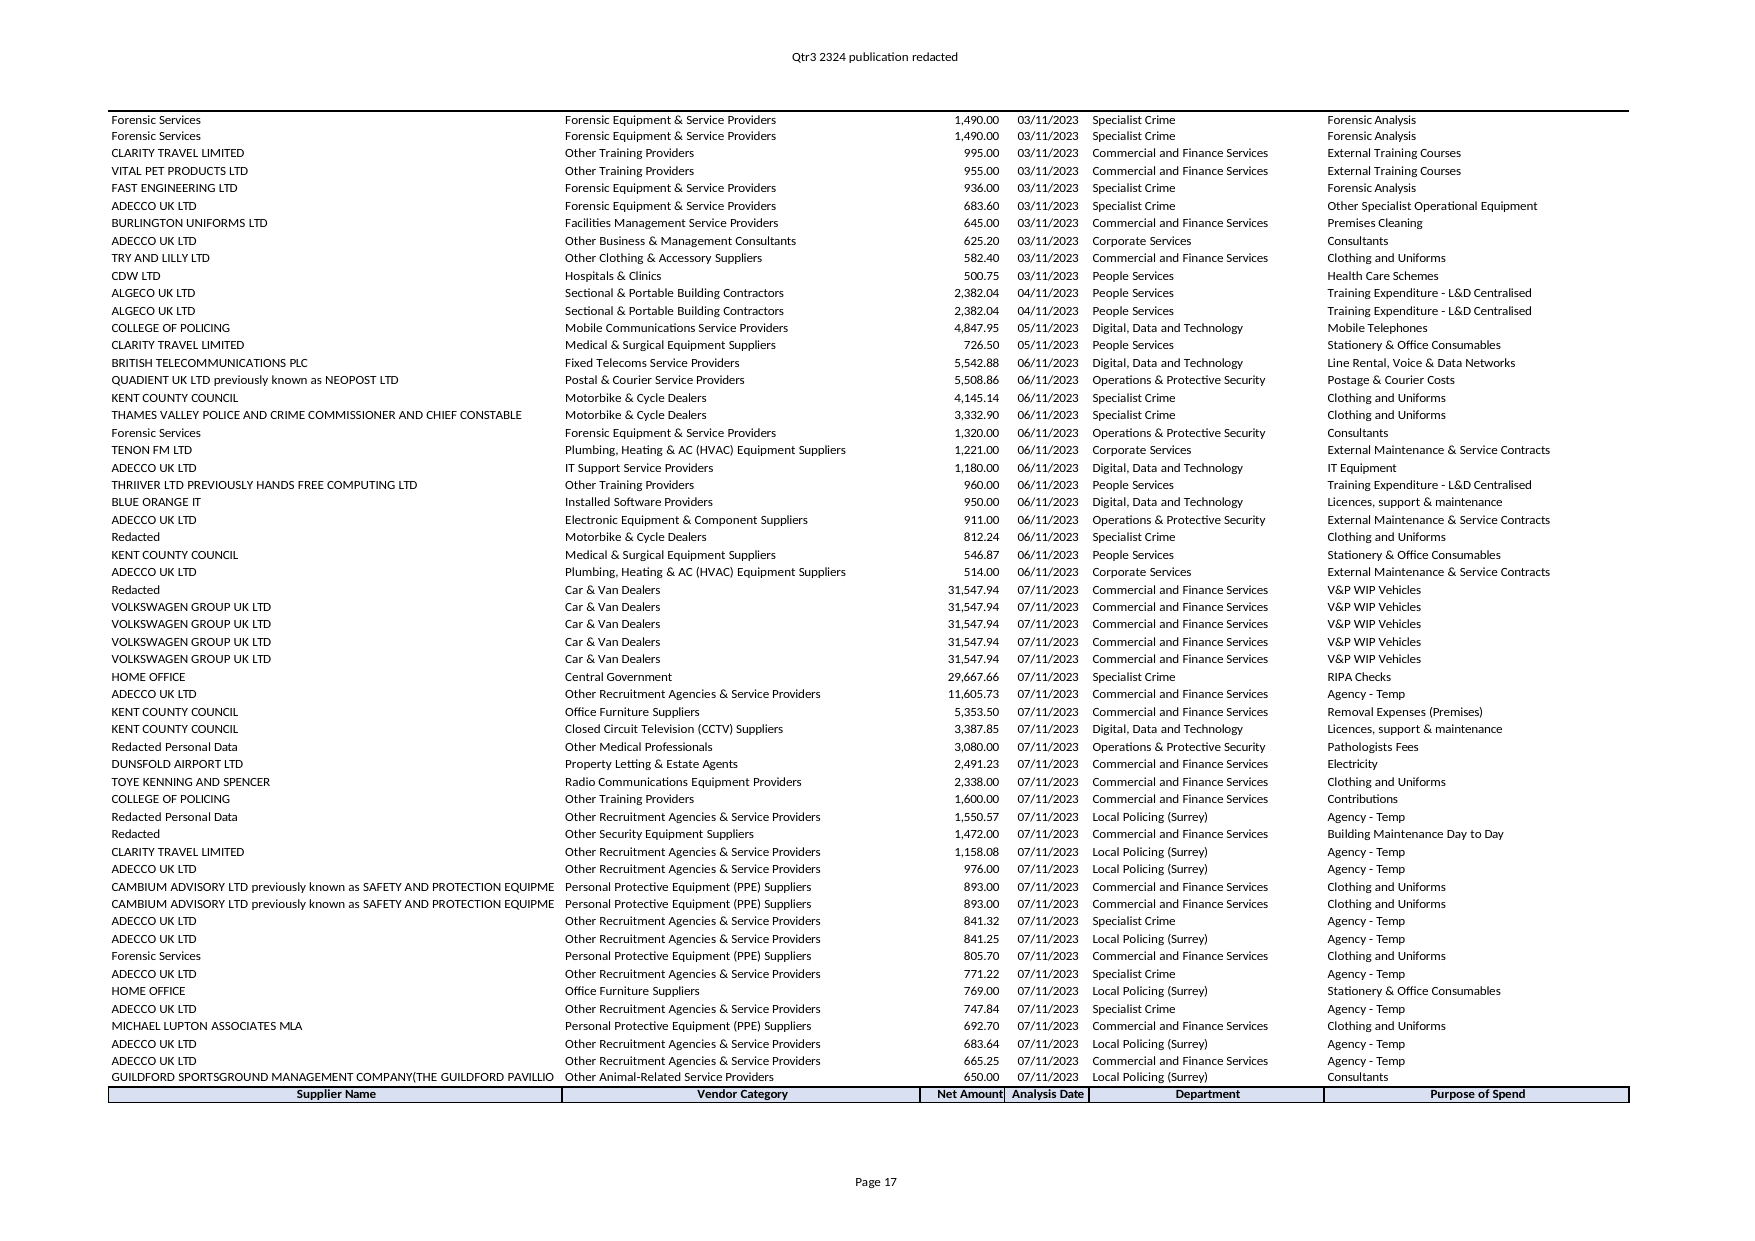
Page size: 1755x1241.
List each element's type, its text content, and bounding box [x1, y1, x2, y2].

table_cell Forensic Equipment & Service Providers [562, 112, 920, 128]
table_cell Clothing and Uniforms [1324, 407, 1629, 425]
table_cell Clothing and Uniforms [1324, 774, 1629, 791]
table_cell People Services [1089, 268, 1324, 285]
table_cell 911.00 [920, 512, 1004, 529]
table_header Purpose of Spend [1325, 1088, 1628, 1102]
table_cell Forensic Services [108, 425, 562, 442]
table_cell Forensic Analysis [1324, 128, 1629, 146]
table_cell TENON FM LTD [108, 442, 562, 460]
table_cell 06/11/2023 [1004, 564, 1089, 582]
table_cell VOLKSWAGEN GROUP UK LTD [108, 599, 562, 617]
table_cell Operations & Protective Security [1089, 512, 1324, 529]
table_cell Digital, Data and Technology [1089, 320, 1324, 337]
table_cell Other Animal-Related Service Providers [562, 1071, 920, 1086]
table_cell 07/11/2023 [1004, 809, 1089, 826]
table_cell 11,605.73 [920, 687, 1004, 704]
table_cell 2,382.04 [920, 303, 1004, 320]
table_cell 06/11/2023 [1004, 512, 1089, 529]
table_cell ADECCO UK LTD [108, 1036, 562, 1053]
table_cell Plumbing, Heating & AC (HVAC) Equipment Suppliers [562, 564, 920, 582]
table_cell Specialist Crime [1089, 914, 1324, 931]
table_cell Commercial and Finance Services [1089, 1053, 1324, 1071]
table_cell 841.25 [920, 931, 1004, 948]
table_cell 4,847.95 [920, 320, 1004, 337]
table_cell ADECCO UK LTD [108, 1001, 562, 1018]
table_cell Commercial and Finance Services [1089, 634, 1324, 652]
table_cell 07/11/2023 [1004, 687, 1089, 704]
table_cell Postal & Courier Service Providers [562, 372, 920, 390]
table_cell 06/11/2023 [1004, 442, 1089, 460]
table_cell Specialist Crime [1089, 198, 1324, 215]
table_cell 893.00 [920, 879, 1004, 896]
table_cell Local Policing (Surrey) [1089, 984, 1324, 1001]
table_cell 976.00 [920, 861, 1004, 879]
table_cell 841.32 [920, 914, 1004, 931]
table_cell Office Furniture Suppliers [562, 984, 920, 1001]
table_cell 950.00 [920, 495, 1004, 512]
table_cell Car & Van Dealers [562, 634, 920, 652]
table_cell FAST ENGINEERING LTD [108, 181, 562, 198]
table_cell V&P WIP Vehicles [1324, 599, 1629, 617]
table_cell ADECCO UK LTD [108, 512, 562, 529]
table_cell Other Specialist Operational Equipment [1324, 198, 1629, 215]
table_cell 1,490.00 [920, 128, 1004, 146]
table_cell VOLKSWAGEN GROUP UK LTD [108, 634, 562, 652]
table_cell Agency - Temp [1324, 966, 1629, 983]
table_cell CAMBIUM ADVISORY LTD previously known as SAFETY AND PROTECTION EQUIPME [108, 896, 562, 913]
table_cell Plumbing, Heating & AC (HVAC) Equipment Suppliers [562, 442, 920, 460]
table_cell Operations & Protective Security [1089, 372, 1324, 390]
table_cell Forensic Equipment & Service Providers [562, 425, 920, 442]
table_cell Commercial and Finance Services [1089, 774, 1324, 791]
table_cell 06/11/2023 [1004, 355, 1089, 372]
table_cell 07/11/2023 [1004, 931, 1089, 948]
table_cell 03/11/2023 [1004, 215, 1089, 233]
table_cell Redacted [108, 826, 562, 844]
table_header Net Amount [921, 1088, 1004, 1102]
table_cell 726.50 [920, 338, 1004, 355]
table_cell 645.00 [920, 215, 1004, 233]
table_cell 05/11/2023 [1004, 338, 1089, 355]
table_cell Local Policing (Surrey) [1089, 809, 1324, 826]
table_cell 31,547.94 [920, 634, 1004, 652]
table_cell KENT COUNTY COUNCIL [108, 704, 562, 721]
table_cell Agency - Temp [1324, 687, 1629, 704]
table_cell 692.70 [920, 1018, 1004, 1036]
table_cell 06/11/2023 [1004, 495, 1089, 512]
table_cell 769.00 [920, 984, 1004, 1001]
table_cell Radio Communications Equipment Providers [562, 774, 920, 791]
table_cell Consultants [1324, 1071, 1629, 1086]
table_cell Local Policing (Surrey) [1089, 931, 1324, 948]
table_cell Mobile Communications Service Providers [562, 320, 920, 337]
table_cell 03/11/2023 [1004, 250, 1089, 268]
table_cell 03/11/2023 [1004, 198, 1089, 215]
table_cell 03/11/2023 [1004, 128, 1089, 146]
table_cell Commercial and Finance Services [1089, 163, 1324, 181]
table_cell 06/11/2023 [1004, 529, 1089, 547]
table_cell Corporate Services [1089, 564, 1324, 582]
table_cell Forensic Equipment & Service Providers [562, 198, 920, 215]
table_cell 500.75 [920, 268, 1004, 285]
table_cell Closed Circuit Television (CCTV) Suppliers [562, 721, 920, 739]
table_cell Car & Van Dealers [562, 617, 920, 634]
table_cell 747.84 [920, 1001, 1004, 1018]
table_cell VITAL PET PRODUCTS LTD [108, 163, 562, 181]
table_cell Contributions [1324, 791, 1629, 809]
table_cell Other Security Equipment Suppliers [562, 826, 920, 844]
table_cell Personal Protective Equipment (PPE) Suppliers [562, 879, 920, 896]
table_cell 06/11/2023 [1004, 477, 1089, 494]
table_cell Consultants [1324, 425, 1629, 442]
table_cell Commercial and Finance Services [1089, 215, 1324, 233]
table_cell Digital, Data and Technology [1089, 495, 1324, 512]
table_cell Property Letting & Estate Agents [562, 756, 920, 774]
table_cell 1,490.00 [920, 112, 1004, 128]
table_cell Specialist Crime [1089, 407, 1324, 425]
table_cell Facilities Management Service Providers [562, 215, 920, 233]
table_cell Commercial and Finance Services [1089, 896, 1324, 913]
table_header Analysis Date [1005, 1088, 1088, 1102]
table_cell 07/11/2023 [1004, 1071, 1089, 1086]
table_cell 07/11/2023 [1004, 617, 1089, 634]
table_cell External Training Courses [1324, 146, 1629, 163]
table_cell Redacted Personal Data [108, 809, 562, 826]
table_cell Commercial and Finance Services [1089, 599, 1324, 617]
table_cell Health Care Schemes [1324, 268, 1629, 285]
table_cell 07/11/2023 [1004, 704, 1089, 721]
table_cell 05/11/2023 [1004, 320, 1089, 337]
table_cell TOYE KENNING AND SPENCER [108, 774, 562, 791]
table_cell 546.87 [920, 547, 1004, 564]
table_cell External Training Courses [1324, 163, 1629, 181]
table_cell CLARITY TRAVEL LIMITED [108, 146, 562, 163]
table_cell IT Equipment [1324, 460, 1629, 477]
table_cell Digital, Data and Technology [1089, 721, 1324, 739]
table_cell Commercial and Finance Services [1089, 582, 1324, 599]
table_cell Clothing and Uniforms [1324, 879, 1629, 896]
table_cell Car & Van Dealers [562, 652, 920, 669]
table_cell 995.00 [920, 146, 1004, 163]
table_cell CLARITY TRAVEL LIMITED [108, 844, 562, 861]
table_cell Hospitals & Clinics [562, 268, 920, 285]
table_cell 03/11/2023 [1004, 146, 1089, 163]
table_cell 07/11/2023 [1004, 582, 1089, 599]
table_cell Commercial and Finance Services [1089, 146, 1324, 163]
table_cell Building Maintenance Day to Day [1324, 826, 1629, 844]
table_cell Specialist Crime [1089, 112, 1324, 128]
table_cell KENT COUNTY COUNCIL [108, 547, 562, 564]
table_cell ADECCO UK LTD [108, 233, 562, 250]
table_cell Agency - Temp [1324, 1001, 1629, 1018]
table_cell Commercial and Finance Services [1089, 949, 1324, 966]
table_cell 07/11/2023 [1004, 599, 1089, 617]
table_cell V&P WIP Vehicles [1324, 652, 1629, 669]
table_cell Electronic Equipment & Component Suppliers [562, 512, 920, 529]
table_cell 650.00 [920, 1071, 1004, 1086]
table_cell Other Training Providers [562, 791, 920, 809]
table_cell Removal Expenses (Premises) [1324, 704, 1629, 721]
table_cell Clothing and Uniforms [1324, 390, 1629, 407]
table_cell Other Medical Professionals [562, 739, 920, 756]
table_cell Postage & Courier Costs [1324, 372, 1629, 390]
table_cell 07/11/2023 [1004, 1053, 1089, 1071]
table_cell Other Recruitment Agencies & Service Providers [562, 687, 920, 704]
table_cell Local Policing (Surrey) [1089, 1036, 1324, 1053]
table_cell 2,491.23 [920, 756, 1004, 774]
table_cell Licences, support & maintenance [1324, 721, 1629, 739]
table_cell Local Policing (Surrey) [1089, 1071, 1324, 1086]
table_cell Premises Cleaning [1324, 215, 1629, 233]
table_cell Sectional & Portable Building Contractors [562, 285, 920, 303]
table_cell 665.25 [920, 1053, 1004, 1071]
table_cell Personal Protective Equipment (PPE) Suppliers [562, 949, 920, 966]
table_cell 29,667.66 [920, 669, 1004, 687]
table_cell Other Recruitment Agencies & Service Providers [562, 1001, 920, 1018]
table_cell Other Recruitment Agencies & Service Providers [562, 931, 920, 948]
table_cell COLLEGE OF POLICING [108, 791, 562, 809]
table_cell QUADIENT UK LTD previously known as NEOPOST LTD [108, 372, 562, 390]
table_cell Specialist Crime [1089, 669, 1324, 687]
table_cell 31,547.94 [920, 599, 1004, 617]
table_cell Forensic Services [108, 112, 562, 128]
table_cell MICHAEL LUPTON ASSOCIATES MLA [108, 1018, 562, 1036]
table_cell Agency - Temp [1324, 914, 1629, 931]
table_cell Personal Protective Equipment (PPE) Suppliers [562, 896, 920, 913]
table_cell IT Support Service Providers [562, 460, 920, 477]
table_cell Forensic Equipment & Service Providers [562, 181, 920, 198]
table_cell External Maintenance & Service Contracts [1324, 564, 1629, 582]
table_cell 07/11/2023 [1004, 879, 1089, 896]
table_cell 06/11/2023 [1004, 460, 1089, 477]
table_cell THRIIVER LTD PREVIOUSLY HANDS FREE COMPUTING LTD [108, 477, 562, 494]
table_cell KENT COUNTY COUNCIL [108, 721, 562, 739]
table_cell 625.20 [920, 233, 1004, 250]
table_cell People Services [1089, 477, 1324, 494]
table_cell Operations & Protective Security [1089, 739, 1324, 756]
table_cell 683.64 [920, 1036, 1004, 1053]
table_cell BRITISH TELECOMMUNICATIONS PLC [108, 355, 562, 372]
table_cell Licences, support & maintenance [1324, 495, 1629, 512]
table_cell BURLINGTON UNIFORMS LTD [108, 215, 562, 233]
table_cell Redacted [108, 529, 562, 547]
table_cell 06/11/2023 [1004, 407, 1089, 425]
table_cell 07/11/2023 [1004, 844, 1089, 861]
table_cell 812.24 [920, 529, 1004, 547]
table_cell 805.70 [920, 949, 1004, 966]
table_cell 960.00 [920, 477, 1004, 494]
table_cell Forensic Services [108, 128, 562, 146]
table_cell Specialist Crime [1089, 529, 1324, 547]
table_cell Clothing and Uniforms [1324, 529, 1629, 547]
table_cell 936.00 [920, 181, 1004, 198]
table_cell Specialist Crime [1089, 1001, 1324, 1018]
table_cell Corporate Services [1089, 233, 1324, 250]
table_cell 06/11/2023 [1004, 372, 1089, 390]
table_cell Motorbike & Cycle Dealers [562, 390, 920, 407]
table_cell Redacted Personal Data [108, 739, 562, 756]
table_cell VOLKSWAGEN GROUP UK LTD [108, 652, 562, 669]
table_cell Commercial and Finance Services [1089, 791, 1324, 809]
table_cell ADECCO UK LTD [108, 687, 562, 704]
table_cell Specialist Crime [1089, 966, 1324, 983]
table_cell Commercial and Finance Services [1089, 826, 1324, 844]
table_cell Commercial and Finance Services [1089, 652, 1324, 669]
table_cell 07/11/2023 [1004, 826, 1089, 844]
table_cell Specialist Crime [1089, 128, 1324, 146]
table_cell Consultants [1324, 233, 1629, 250]
table_cell 3,080.00 [920, 739, 1004, 756]
table_cell Other Business & Management Consultants [562, 233, 920, 250]
table_cell Commercial and Finance Services [1089, 250, 1324, 268]
table_cell Agency - Temp [1324, 1036, 1629, 1053]
table_cell ADECCO UK LTD [108, 460, 562, 477]
table_cell Commercial and Finance Services [1089, 704, 1324, 721]
table_cell People Services [1089, 547, 1324, 564]
table_cell Agency - Temp [1324, 844, 1629, 861]
table_cell Forensic Equipment & Service Providers [562, 128, 920, 146]
table_cell People Services [1089, 338, 1324, 355]
table_cell Forensic Analysis [1324, 112, 1629, 128]
table_cell Commercial and Finance Services [1089, 687, 1324, 704]
table_cell Pathologists Fees [1324, 739, 1629, 756]
table_cell 03/11/2023 [1004, 268, 1089, 285]
table_cell Digital, Data and Technology [1089, 460, 1324, 477]
table_cell 07/11/2023 [1004, 739, 1089, 756]
table_cell 07/11/2023 [1004, 949, 1089, 966]
table_cell ADECCO UK LTD [108, 931, 562, 948]
table_cell COLLEGE OF POLICING [108, 320, 562, 337]
table_cell Agency - Temp [1324, 931, 1629, 948]
table_cell 5,353.50 [920, 704, 1004, 721]
table_cell Car & Van Dealers [562, 599, 920, 617]
table_cell 07/11/2023 [1004, 791, 1089, 809]
table_cell Corporate Services [1089, 442, 1324, 460]
table_cell Other Recruitment Agencies & Service Providers [562, 1053, 920, 1071]
table_cell 771.22 [920, 966, 1004, 983]
table_cell DUNSFOLD AIRPORT LTD [108, 756, 562, 774]
table_cell Local Policing (Surrey) [1089, 861, 1324, 879]
table_cell Clothing and Uniforms [1324, 1018, 1629, 1036]
table_cell 5,508.86 [920, 372, 1004, 390]
table_cell Mobile Telephones [1324, 320, 1629, 337]
table_cell VOLKSWAGEN GROUP UK LTD [108, 617, 562, 634]
table_cell Forensic Analysis [1324, 181, 1629, 198]
table_cell 03/11/2023 [1004, 181, 1089, 198]
table_cell Operations & Protective Security [1089, 425, 1324, 442]
table_cell Forensic Services [108, 949, 562, 966]
table_cell Digital, Data and Technology [1089, 355, 1324, 372]
table_cell Clothing and Uniforms [1324, 896, 1629, 913]
table_cell Other Recruitment Agencies & Service Providers [562, 861, 920, 879]
table_cell Stationery & Office Consumables [1324, 984, 1629, 1001]
table_cell TRY AND LILLY LTD [108, 250, 562, 268]
table_cell People Services [1089, 303, 1324, 320]
table_cell Central Government [562, 669, 920, 687]
table_cell Stationery & Office Consumables [1324, 547, 1629, 564]
table_cell Other Recruitment Agencies & Service Providers [562, 914, 920, 931]
table_cell Agency - Temp [1324, 1053, 1629, 1071]
table_cell KENT COUNTY COUNCIL [108, 390, 562, 407]
table_cell 07/11/2023 [1004, 1001, 1089, 1018]
table_cell ADECCO UK LTD [108, 966, 562, 983]
table_cell 893.00 [920, 896, 1004, 913]
table_cell 07/11/2023 [1004, 1018, 1089, 1036]
table_cell CDW LTD [108, 268, 562, 285]
table_header Department [1090, 1088, 1323, 1102]
table_cell 1,472.00 [920, 826, 1004, 844]
table_cell 955.00 [920, 163, 1004, 181]
table_cell Other Recruitment Agencies & Service Providers [562, 844, 920, 861]
table_cell 31,547.94 [920, 652, 1004, 669]
table_cell External Maintenance & Service Contracts [1324, 512, 1629, 529]
table_cell Clothing and Uniforms [1324, 250, 1629, 268]
table_cell 06/11/2023 [1004, 425, 1089, 442]
table_cell 03/11/2023 [1004, 112, 1089, 128]
table_cell Other Recruitment Agencies & Service Providers [562, 1036, 920, 1053]
table_cell Training Expenditure - L&D Centralised [1324, 477, 1629, 494]
table_cell 1,180.00 [920, 460, 1004, 477]
table_cell 07/11/2023 [1004, 756, 1089, 774]
table_cell 07/11/2023 [1004, 914, 1089, 931]
table_cell 2,382.04 [920, 285, 1004, 303]
table_cell 31,547.94 [920, 617, 1004, 634]
table_cell 07/11/2023 [1004, 721, 1089, 739]
table_cell V&P WIP Vehicles [1324, 617, 1629, 634]
table_cell 1,221.00 [920, 442, 1004, 460]
table_cell CLARITY TRAVEL LIMITED [108, 338, 562, 355]
table_cell ADECCO UK LTD [108, 914, 562, 931]
table_cell 31,547.94 [920, 582, 1004, 599]
table_cell Commercial and Finance Services [1089, 617, 1324, 634]
table_cell Commercial and Finance Services [1089, 879, 1324, 896]
table_cell Commercial and Finance Services [1089, 1018, 1324, 1036]
table_cell RIPA Checks [1324, 669, 1629, 687]
table_cell HOME OFFICE [108, 984, 562, 1001]
table_header Supplier Name [109, 1088, 561, 1102]
table_cell Local Policing (Surrey) [1089, 844, 1324, 861]
table_cell BLUE ORANGE IT [108, 495, 562, 512]
table_cell 1,158.08 [920, 844, 1004, 861]
table_cell Motorbike & Cycle Dealers [562, 529, 920, 547]
table_cell V&P WIP Vehicles [1324, 582, 1629, 599]
table_cell Specialist Crime [1089, 390, 1324, 407]
table_cell Line Rental, Voice & Data Networks [1324, 355, 1629, 372]
table_cell Agency - Temp [1324, 809, 1629, 826]
table_cell ADECCO UK LTD [108, 1053, 562, 1071]
table_cell Other Recruitment Agencies & Service Providers [562, 966, 920, 983]
table_cell Medical & Surgical Equipment Suppliers [562, 547, 920, 564]
table_cell THAMES VALLEY POLICE AND CRIME COMMISSIONER AND CHIEF CONSTABLE [108, 407, 562, 425]
table_cell 03/11/2023 [1004, 163, 1089, 181]
table_cell 3,332.90 [920, 407, 1004, 425]
table_cell Commercial and Finance Services [1089, 756, 1324, 774]
table_cell 514.00 [920, 564, 1004, 582]
table_cell People Services [1089, 285, 1324, 303]
table_cell 06/11/2023 [1004, 547, 1089, 564]
table_cell Electricity [1324, 756, 1629, 774]
table_cell Training Expenditure - L&D Centralised [1324, 285, 1629, 303]
table_cell ADECCO UK LTD [108, 198, 562, 215]
table_cell Car & Van Dealers [562, 582, 920, 599]
table_cell Motorbike & Cycle Dealers [562, 407, 920, 425]
table_header Vendor Category [563, 1088, 919, 1102]
table_cell ALGECO UK LTD [108, 285, 562, 303]
table_cell 5,542.88 [920, 355, 1004, 372]
table_cell Redacted [108, 582, 562, 599]
table_cell 582.40 [920, 250, 1004, 268]
table_cell 2,338.00 [920, 774, 1004, 791]
table_cell Fixed Telecoms Service Providers [562, 355, 920, 372]
table_cell 07/11/2023 [1004, 774, 1089, 791]
table_cell Stationery & Office Consumables [1324, 338, 1629, 355]
table_cell ALGECO UK LTD [108, 303, 562, 320]
table_cell Other Clothing & Accessory Suppliers [562, 250, 920, 268]
table_cell 683.60 [920, 198, 1004, 215]
table_cell 03/11/2023 [1004, 233, 1089, 250]
table_cell CAMBIUM ADVISORY LTD previously known as SAFETY AND PROTECTION EQUIPME [108, 879, 562, 896]
table_cell 1,550.57 [920, 809, 1004, 826]
table_cell 07/11/2023 [1004, 634, 1089, 652]
table_cell Medical & Surgical Equipment Suppliers [562, 338, 920, 355]
table_cell 04/11/2023 [1004, 285, 1089, 303]
table_cell External Maintenance & Service Contracts [1324, 442, 1629, 460]
table_cell Other Recruitment Agencies & Service Providers [562, 809, 920, 826]
table_cell ADECCO UK LTD [108, 564, 562, 582]
table_cell 07/11/2023 [1004, 966, 1089, 983]
table_cell ADECCO UK LTD [108, 861, 562, 879]
table_cell Training Expenditure - L&D Centralised [1324, 303, 1629, 320]
table_cell Clothing and Uniforms [1324, 949, 1629, 966]
table_cell 1,600.00 [920, 791, 1004, 809]
table_cell 07/11/2023 [1004, 1036, 1089, 1053]
table_cell Other Training Providers [562, 477, 920, 494]
table_cell Agency - Temp [1324, 861, 1629, 879]
table_cell Personal Protective Equipment (PPE) Suppliers [562, 1018, 920, 1036]
table_cell 04/11/2023 [1004, 303, 1089, 320]
table_cell 4,145.14 [920, 390, 1004, 407]
table_cell Installed Software Providers [562, 495, 920, 512]
table_cell GUILDFORD SPORTSGROUND MANAGEMENT COMPANY(THE GUILDFORD PAVILLIO [108, 1071, 562, 1086]
table_cell 3,387.85 [920, 721, 1004, 739]
table_cell 07/11/2023 [1004, 652, 1089, 669]
table_cell 07/11/2023 [1004, 896, 1089, 913]
table_cell HOME OFFICE [108, 669, 562, 687]
table_cell V&P WIP Vehicles [1324, 634, 1629, 652]
table_cell 07/11/2023 [1004, 669, 1089, 687]
table_cell Specialist Crime [1089, 181, 1324, 198]
table_cell 06/11/2023 [1004, 390, 1089, 407]
table_cell Other Training Providers [562, 146, 920, 163]
table_cell 1,320.00 [920, 425, 1004, 442]
table_cell Sectional & Portable Building Contractors [562, 303, 920, 320]
table_cell 07/11/2023 [1004, 861, 1089, 879]
table_cell Office Furniture Suppliers [562, 704, 920, 721]
table_cell 07/11/2023 [1004, 984, 1089, 1001]
table_cell Other Training Providers [562, 163, 920, 181]
